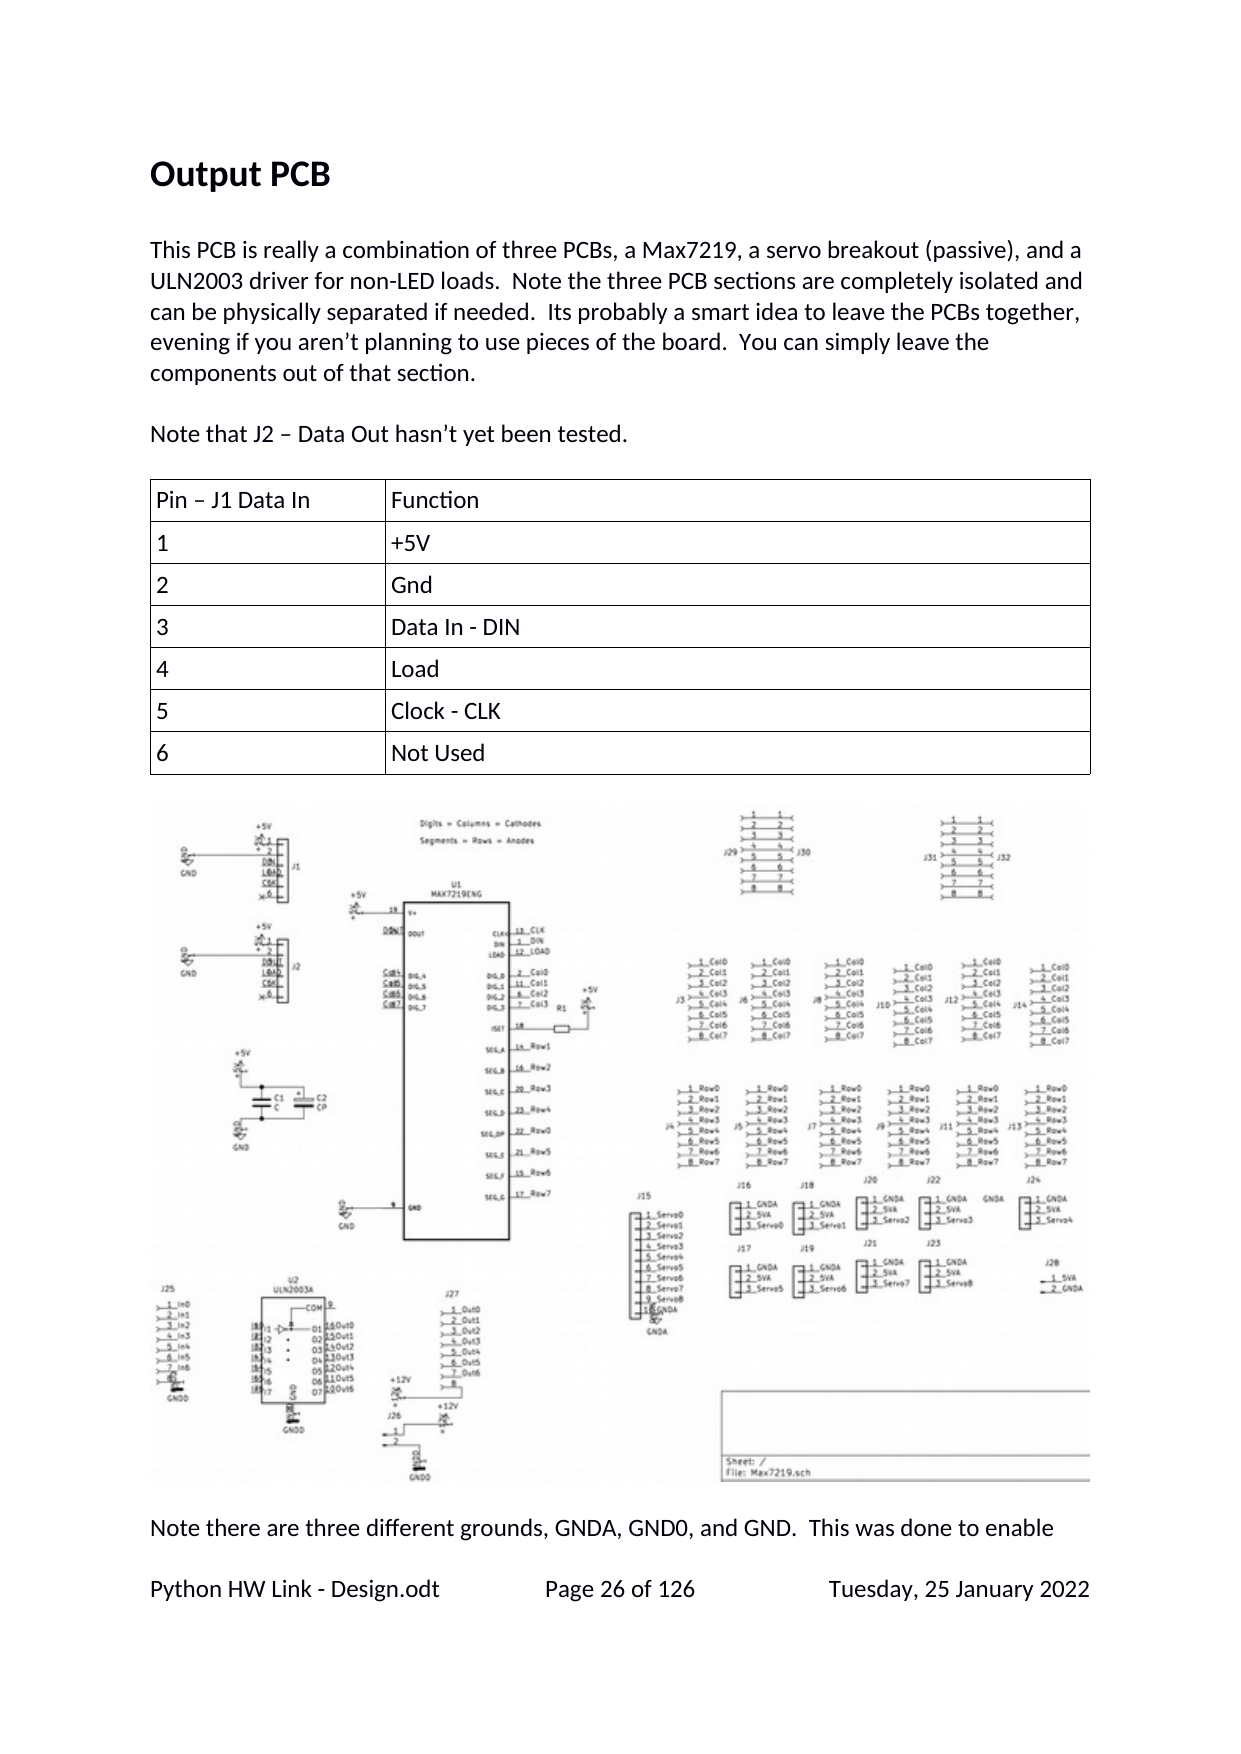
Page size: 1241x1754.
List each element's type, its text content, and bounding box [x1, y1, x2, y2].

table_cell 2 [151, 564, 385, 605]
table_header Function [386, 480, 1090, 521]
text Note that J2 – Data Out hasn’t yet been tested. [150, 418, 1090, 448]
table_cell Clock - CLK [386, 690, 1090, 731]
picture [150, 804, 1091, 1482]
table_header Pin – J1 Data In [151, 480, 385, 521]
table_cell 4 [151, 648, 385, 689]
table_cell Load [386, 648, 1090, 689]
table_cell 6 [151, 732, 385, 773]
text This PCB is really a combination of three PCBs, a Max7219, a servo breakout (passive), and a ULN2003 driver for non-LED loads. Note the three PCB sections are completely isolated and can be physically separated if needed. Its probably a smart idea to leave the PCBs together, evening if you aren’t planning to use pieces of the board. You can simply leave the components out of that section. [150, 235, 1090, 387]
table_cell +5V [386, 522, 1090, 563]
table_cell 3 [151, 606, 385, 647]
subtitle Output PCB [150, 150, 1090, 196]
table_cell Not Used [386, 732, 1090, 773]
table_cell 1 [151, 522, 385, 563]
table_cell Data In - DIN [386, 606, 1090, 647]
table_cell Gnd [386, 564, 1090, 605]
text Note there are three different grounds, GNDA, GND0, and GND. This was done to enable [150, 1512, 1090, 1543]
table_cell 5 [151, 690, 385, 731]
